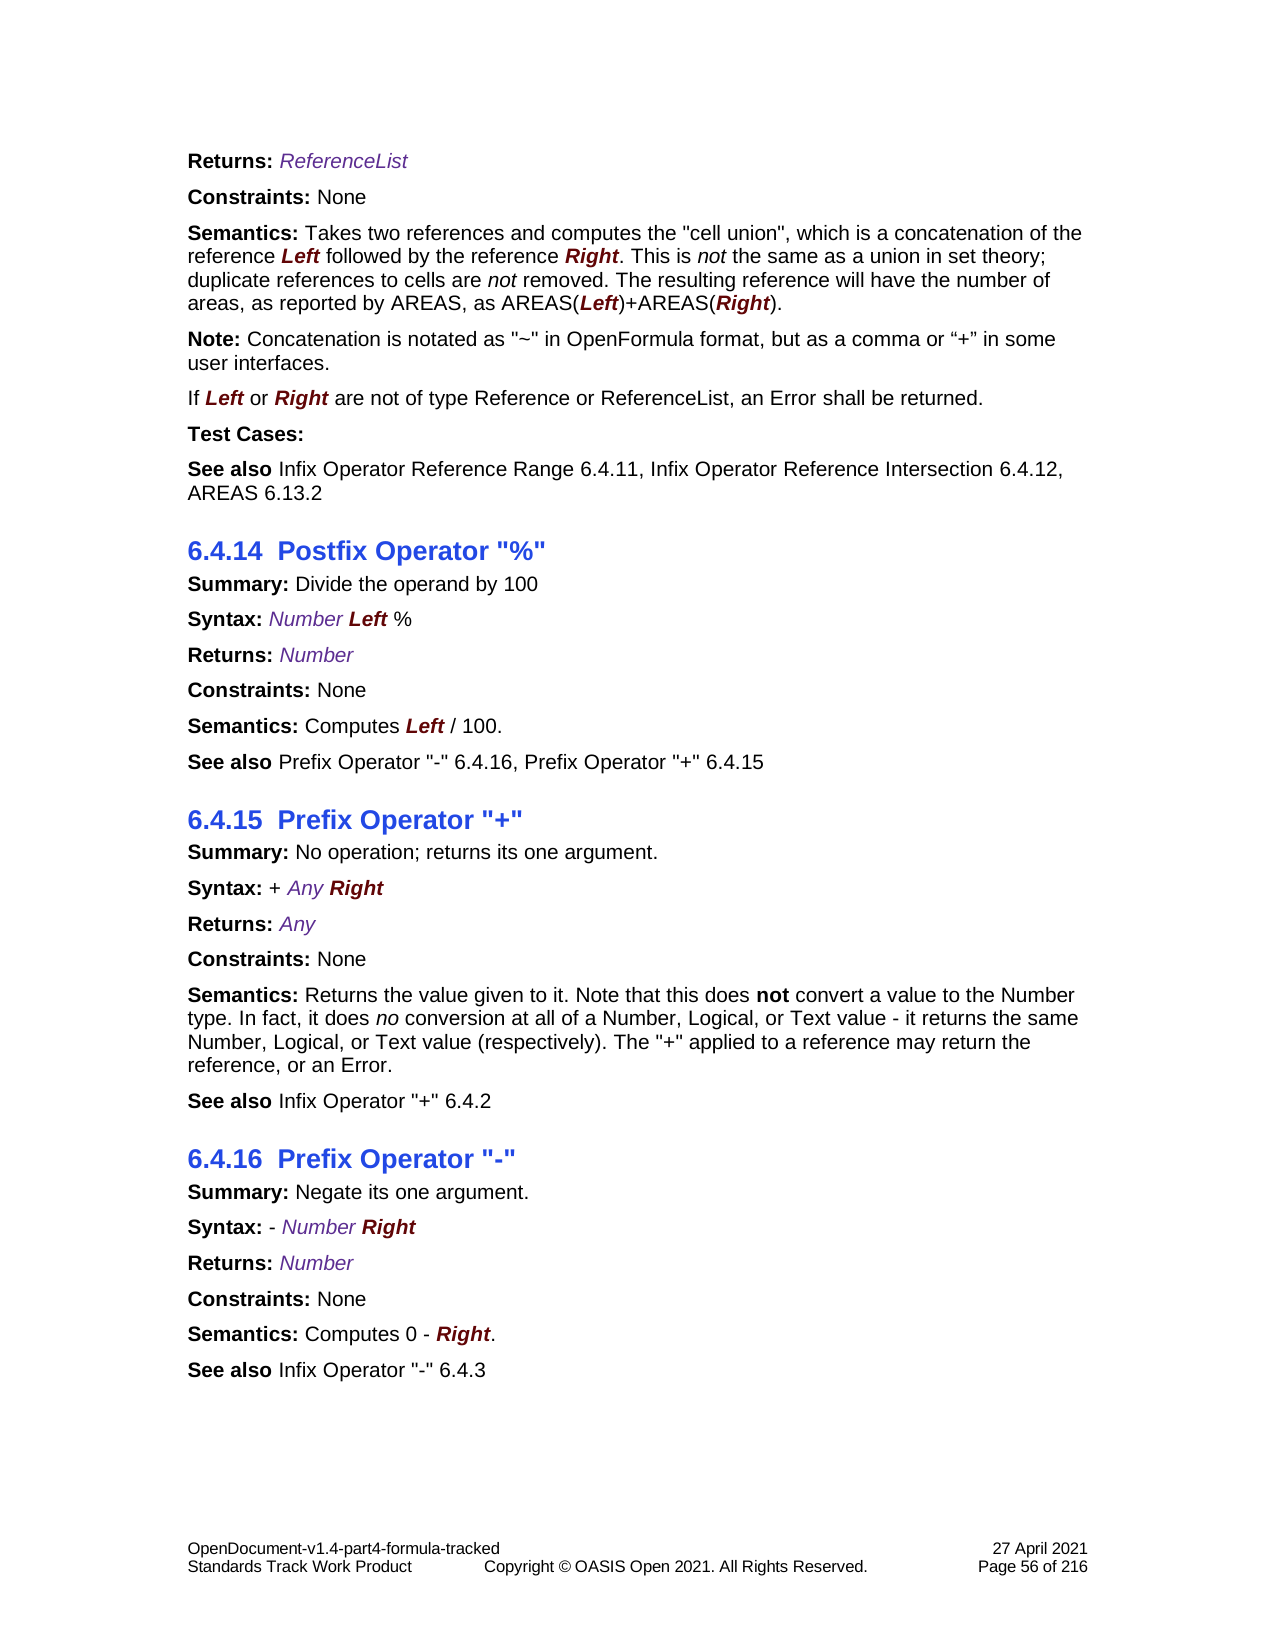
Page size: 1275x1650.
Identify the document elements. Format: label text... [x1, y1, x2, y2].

text Constraints: None [187, 679, 1088, 702]
text Semantics: Computes Left / 100. [187, 714, 1088, 738]
text Semantics: Takes two references and computes the "cell union", which is a concatenation of the reference Left followed by the reference Right. This is not the same as a union in set theory; duplicate references to cells are not removed. The resulting reference will have the number of areas, as reported by AREAS, as AREAS(Left)+AREAS(Right). [187, 221, 1088, 315]
text Summary: Divide the operand by 100 [187, 572, 1088, 596]
subtitle Prefix Operator "-" [187, 1144, 1088, 1174]
text If Left or Right are not of type Reference or ReferenceList, an Error shall be returned. [187, 387, 1088, 410]
text Constraints: None [187, 948, 1088, 971]
text Returns: ReferenceList [187, 150, 1088, 173]
text Semantics: Computes 0 - Right. [187, 1323, 1088, 1346]
text Returns: Number [187, 643, 1088, 667]
text Summary: Negate its one argument. [187, 1180, 1088, 1204]
text Test Cases: [187, 422, 1088, 446]
text Syntax: + Any Right [187, 876, 1088, 900]
subtitle Prefix Operator "+" [187, 805, 1088, 835]
text Semantics: Returns the value given to it. Note that this does not convert a value to the Number type. In fact, it does no conversion at all of a Number, Logical, or Text value - it returns the same Number, Logical, or Text value (respectively). The "+" applied to a reference may return the reference, or an Error. [187, 983, 1088, 1077]
text Returns: Any [187, 912, 1088, 936]
text Note: Concatenation is notated as "~" in OpenFormula format, but as a comma or “+” in some user interfaces. [187, 327, 1088, 374]
subtitle Postfix Operator "%" [187, 536, 1088, 566]
text See also Infix Operator Reference Range 6.4.11, Infix Operator Reference Intersection 6.4.12, AREAS 6.13.2 [187, 458, 1088, 505]
text See also Infix Operator "+" 6.4.2 [187, 1089, 1088, 1113]
text Returns: Number [187, 1251, 1088, 1275]
text Constraints: None [187, 1287, 1088, 1311]
text See also Prefix Operator "-" 6.4.16, Prefix Operator "+" 6.4.15 [187, 750, 1088, 774]
text Summary: No operation; returns its one argument. [187, 841, 1088, 864]
text Syntax: Number Left % [187, 608, 1088, 631]
text Syntax: - Number Right [187, 1216, 1088, 1239]
text Constraints: None [187, 186, 1088, 209]
text See also Infix Operator "-" 6.4.3 [187, 1358, 1088, 1382]
